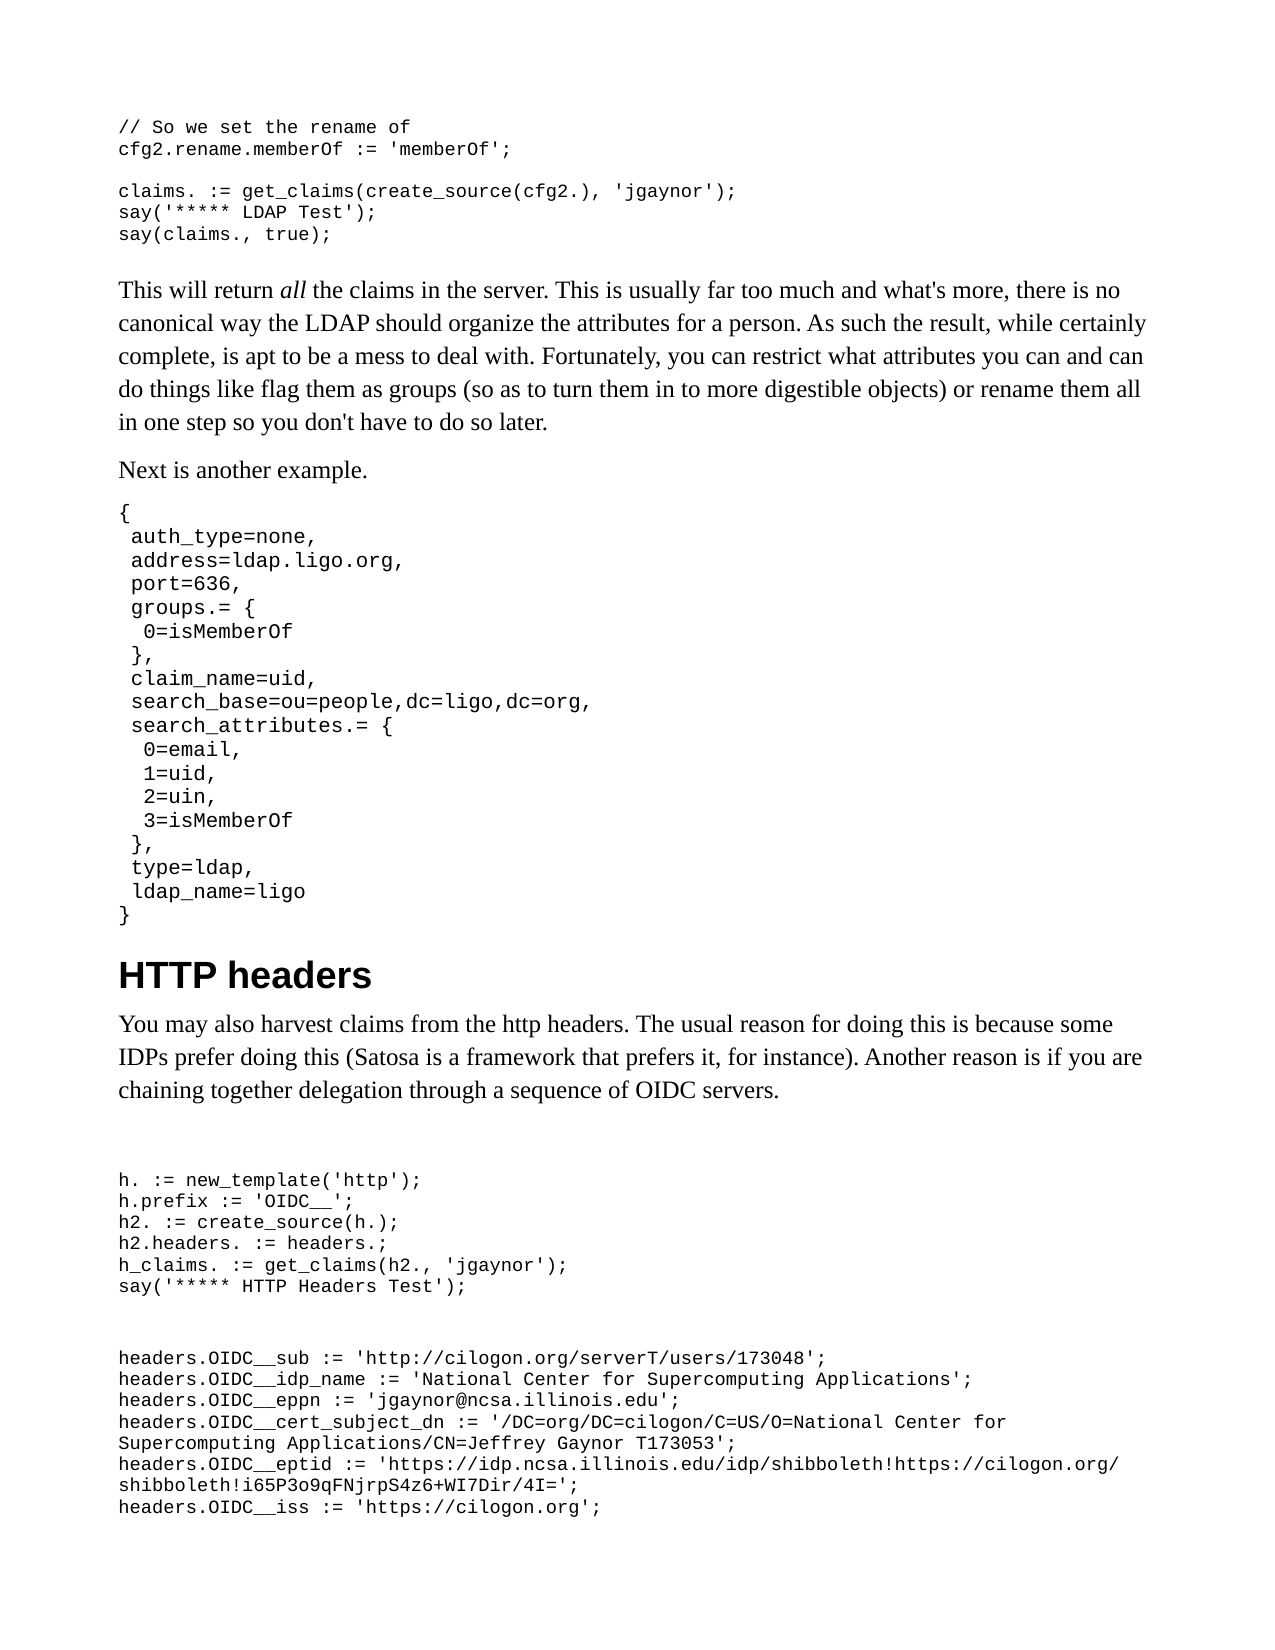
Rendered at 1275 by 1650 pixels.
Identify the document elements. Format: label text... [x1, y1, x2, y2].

text { [118, 502, 1157, 526]
text headers.OIDC__iss := 'https://cilogon.org'; [118, 1497, 1157, 1519]
text type=ldap, [118, 857, 1157, 881]
text groups.= { [118, 597, 1157, 621]
text search_attributes.= { [118, 715, 1157, 739]
text You may also harvest claims from the http headers. The usual reason for doing this is because some IDPs prefer doing this (Satosa is a framework that prefers it, for instance). Another reason is if you are chaining together delegation through a sequence of OIDC servers. [118, 1009, 1157, 1104]
text headers.OIDC__sub := 'http://cilogon.org/serverT/users/173048'; [118, 1349, 1157, 1370]
text headers.OIDC__eptid := 'https://idp.ncsa.illinois.edu/idp/shibboleth!https://cilogon.org/shibboleth!i65P3o9qFNjrpS4z6+WI7Dir/4I='; [118, 1455, 1157, 1497]
text h.prefix := 'OIDC__'; [118, 1192, 1157, 1213]
text }, [118, 644, 1157, 668]
text 0=email, [118, 739, 1157, 762]
text claims. := get_claims(create_source(cfg2.), 'jgaynor'); [118, 182, 1157, 203]
text claim_name=uid, [118, 668, 1157, 692]
text h2. := create_source(h.); [118, 1213, 1157, 1234]
text port=636, [118, 573, 1157, 597]
text address=ldap.ligo.org, [118, 550, 1157, 573]
subtitle HTTP headers [118, 953, 1157, 997]
text 2=uin, [118, 786, 1157, 810]
text Next is another example. [118, 455, 1157, 483]
text h. := new_template('http'); [118, 1170, 1157, 1192]
text } [118, 904, 1157, 928]
text 3=isMemberOf [118, 810, 1157, 833]
text 1=uid, [118, 762, 1157, 786]
text cfg2.rename.memberOf := 'memberOf'; [118, 139, 1157, 161]
text headers.OIDC__eppn := 'jgaynor@ncsa.illinois.edu'; [118, 1391, 1157, 1412]
text search_base=ou=people,dc=ligo,dc=org, [118, 692, 1157, 715]
text headers.OIDC__cert_subject_dn := '/DC=org/DC=cilogon/C=US/O=National Center for Supercomputing Applications/CN=Jeffrey Gaynor T173053'; [118, 1412, 1157, 1455]
text auth_type=none, [118, 526, 1157, 550]
text h_claims. := get_claims(h2., 'jgaynor'); [118, 1255, 1157, 1277]
text say(claims., true); [118, 224, 1157, 246]
text This will return all the claims in the server. This is usually far too much and what's more, there is no canonical way the LDAP should organize the attributes for a person. As such the result, while certainly complete, is apt to be a mess to deal with. Fortunately, you can restrict what attributes you can and can do things like flag them as groups (so as to turn them in to more digestible objects) or rename them all in one step so you don't have to do so later. [118, 275, 1157, 436]
text }, [118, 833, 1157, 857]
text headers.OIDC__idp_name := 'National Center for Supercomputing Applications'; [118, 1370, 1157, 1391]
text h2.headers. := headers.; [118, 1234, 1157, 1255]
text say('***** HTTP Headers Test'); [118, 1277, 1157, 1298]
text say('***** LDAP Test'); [118, 203, 1157, 224]
text 0=isMemberOf [118, 621, 1157, 644]
text ldap_name=ligo [118, 881, 1157, 904]
text // So we set the rename of [118, 118, 1157, 139]
